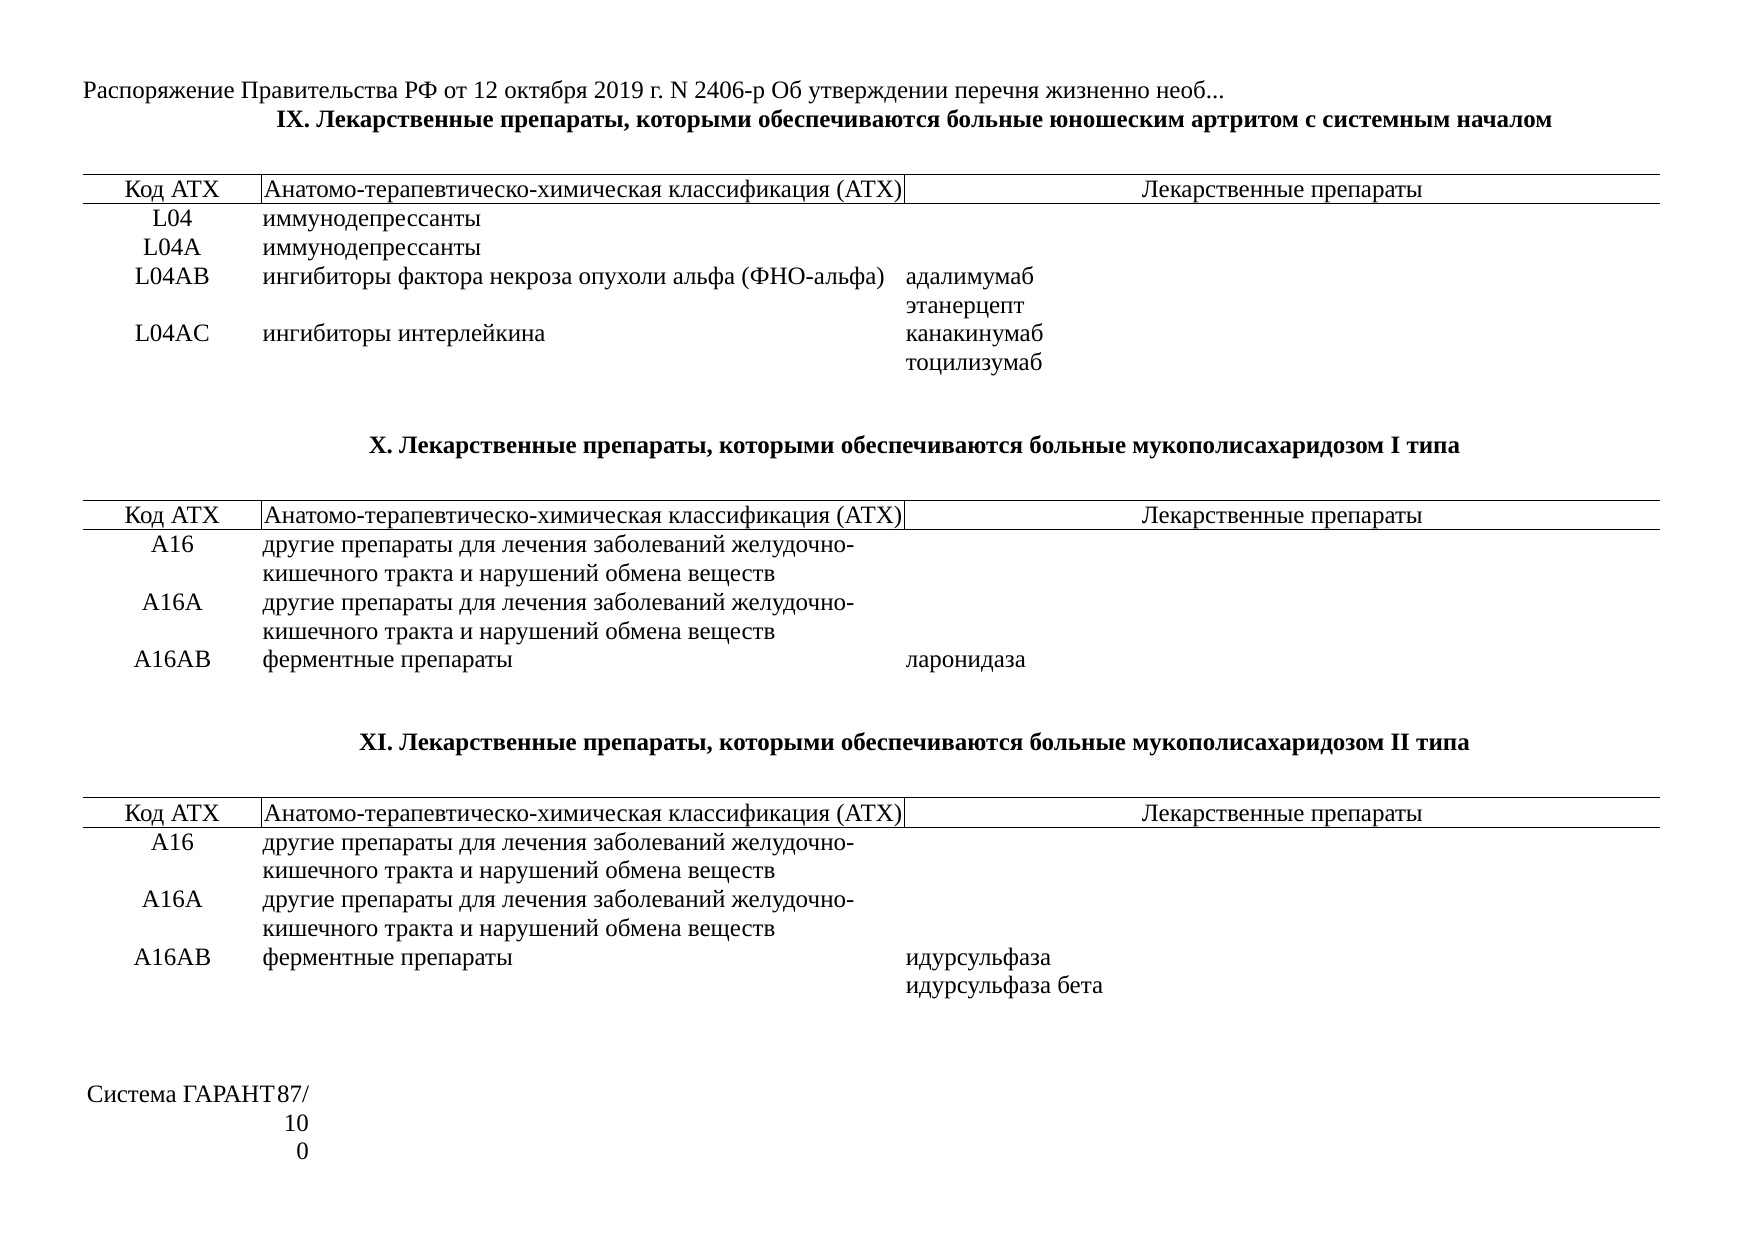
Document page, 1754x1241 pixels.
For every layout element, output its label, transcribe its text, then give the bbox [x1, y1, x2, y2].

table_header Анатомо-терапевтическо-химическая классификация (АТХ) [262, 798, 904, 826]
table_cell [905, 204, 1659, 232]
table_cell ингибиторы фактора некроза опухоли альфа (ФНО-альфа) [261, 261, 904, 290]
subtitle XI. Лекарственные препараты, которыми обеспечиваются больные мукополисахаридозом II типа [83, 727, 1671, 756]
table_cell A16AB [83, 942, 261, 971]
table_cell [905, 232, 1659, 261]
table_header Анатомо-терапевтическо-химическая классификация (АТХ) [262, 175, 904, 203]
table_cell [83, 290, 261, 318]
table_cell [905, 884, 1659, 942]
table_cell ингибиторы интерлейкина [261, 319, 904, 347]
table_cell адалимумаб [905, 261, 1659, 290]
subtitle IX. Лекарственные препараты, которыми обеспечиваются больные юношеским артритом с системным началом [83, 104, 1671, 132]
table_cell A16AB [83, 645, 261, 673]
table_header Лекарственные препараты [905, 798, 1659, 826]
table_header Лекарственные препараты [905, 501, 1659, 529]
table_cell [83, 347, 261, 376]
table_cell [905, 828, 1659, 884]
table_cell [905, 587, 1659, 644]
table_cell идурсульфаза бета [905, 971, 1659, 999]
table_cell иммунодепрессанты [261, 232, 904, 261]
table_cell ларонидаза [905, 645, 1659, 673]
table_cell L04AB [83, 261, 261, 290]
table_header Код АТХ [83, 798, 261, 826]
table_cell A16 [83, 530, 261, 587]
table_cell этанерцепт [905, 290, 1659, 318]
table_cell [83, 971, 261, 999]
table_cell идурсульфаза [905, 942, 1659, 971]
table_cell A16A [83, 884, 261, 942]
table_header Код АТХ [83, 501, 261, 529]
table_cell ферментные препараты [261, 942, 904, 971]
table_header Код АТХ [83, 175, 261, 203]
subtitle X. Лекарственные препараты, которыми обеспечиваются больные мукополисахаридозом I типа [83, 430, 1671, 458]
table_header Лекарственные препараты [905, 175, 1659, 203]
table_cell L04 [83, 204, 261, 232]
table_cell ферментные препараты [261, 645, 904, 673]
table_cell A16A [83, 587, 261, 644]
table_cell другие препараты для лечения заболеваний желудочно-кишечного тракта и нарушений обмена веществ [261, 587, 904, 644]
table_header Анатомо-терапевтическо-химическая классификация (АТХ) [262, 501, 904, 529]
table_cell L04AC [83, 319, 261, 347]
table_cell другие препараты для лечения заболеваний желудочно-кишечного тракта и нарушений обмена веществ [261, 530, 904, 587]
table_cell L04A [83, 232, 261, 261]
table_cell иммунодепрессанты [261, 204, 904, 232]
table_cell другие препараты для лечения заболеваний желудочно-кишечного тракта и нарушений обмена веществ [261, 884, 904, 942]
table_cell [261, 347, 904, 376]
table_cell [261, 290, 904, 318]
table_cell канакинумаб [905, 319, 1659, 347]
table_cell тоцилизумаб [905, 347, 1659, 376]
table_cell [905, 530, 1659, 587]
table_cell A16 [83, 828, 261, 884]
table_cell другие препараты для лечения заболеваний желудочно-кишечного тракта и нарушений обмена веществ [261, 828, 904, 884]
table_cell [261, 971, 904, 999]
